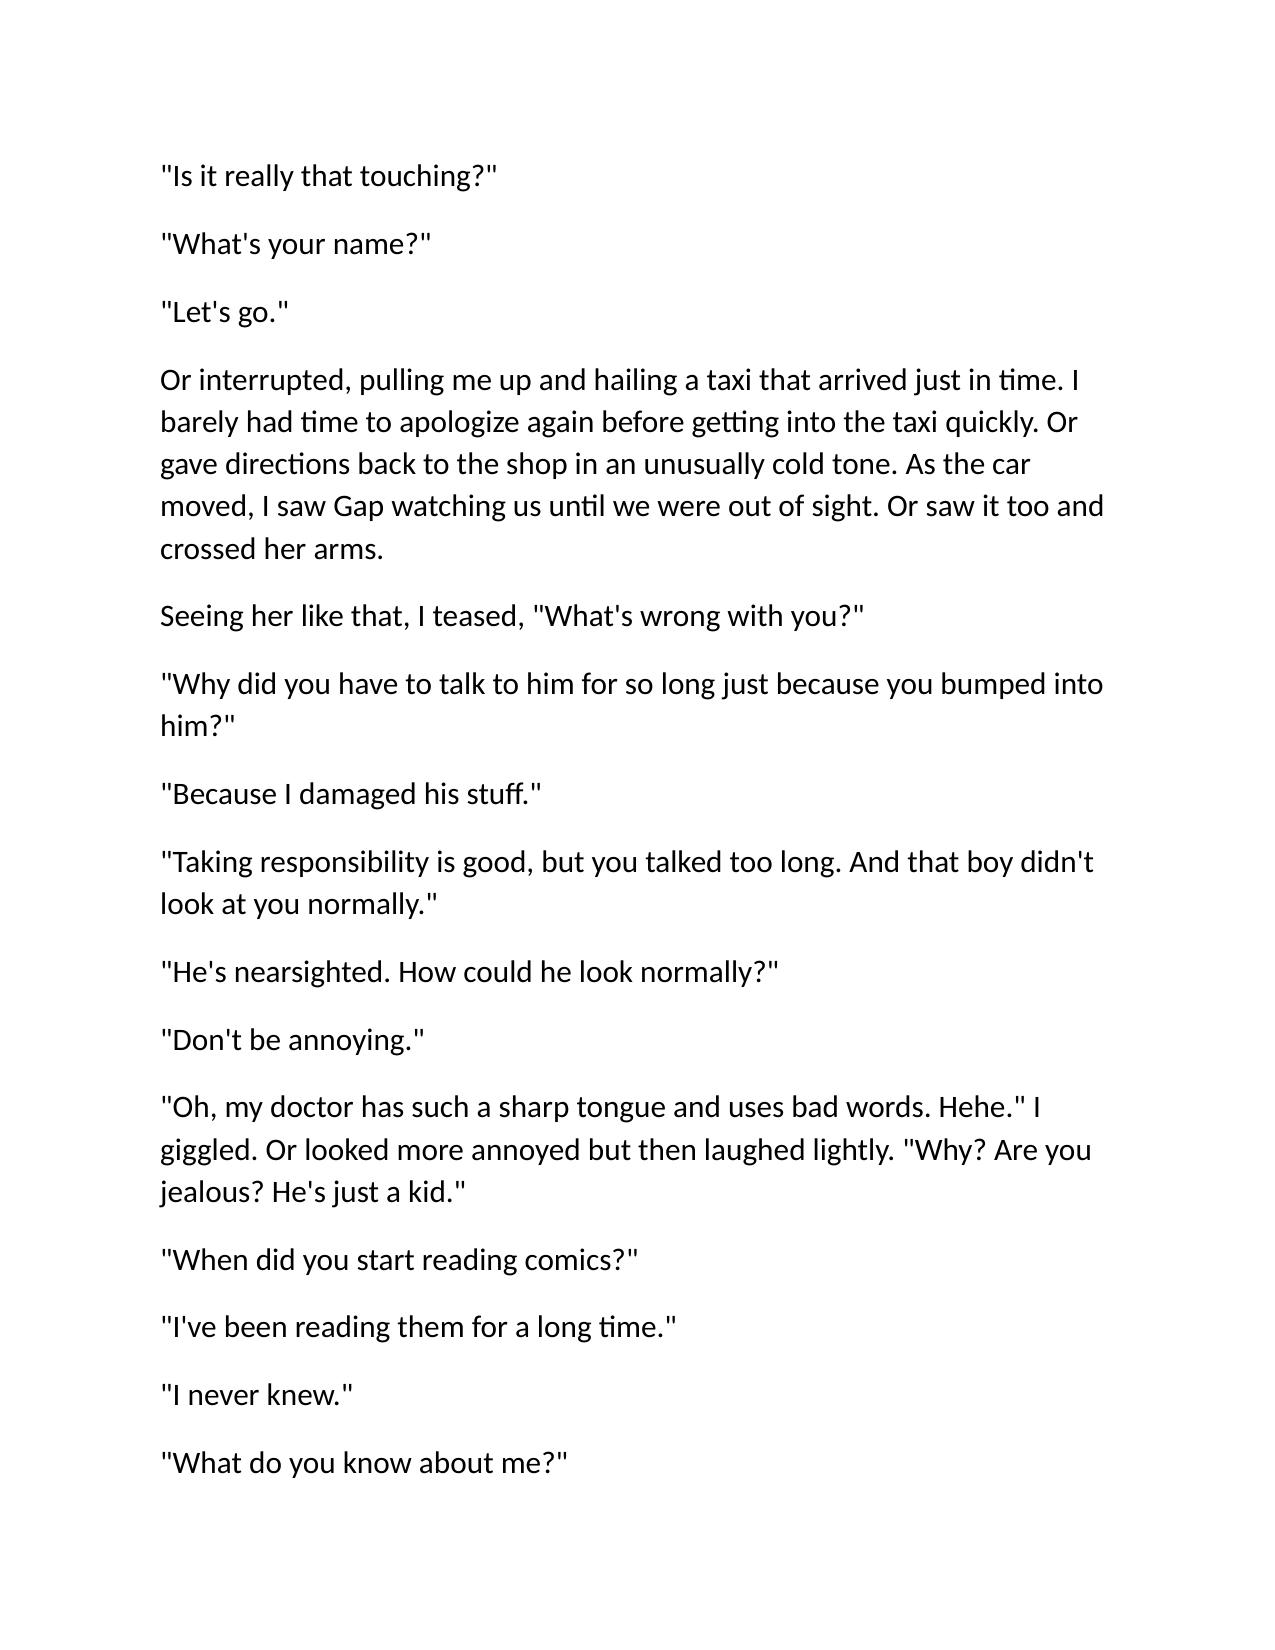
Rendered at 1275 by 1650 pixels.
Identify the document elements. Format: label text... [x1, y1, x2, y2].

text "Because I damaged his stuff." [160, 774, 1113, 812]
text "When did you start reading comics?" [160, 1239, 1113, 1278]
text "Don't be annoying." [160, 1019, 1113, 1058]
text "What's your name?" [160, 224, 1113, 262]
text "I never knew." [160, 1375, 1113, 1413]
text "Taking responsibility is good, but you talked too long. And that boy didn't look at you normally." [160, 842, 1113, 922]
text "He's nearsighted. How could he look normally?" [160, 952, 1113, 990]
text "Is it really that touching?" [160, 156, 1113, 194]
text "Let's go." [160, 292, 1113, 330]
text Seeing her like that, I teased, "What's wrong with you?" [160, 596, 1113, 634]
text "What do you know about me?" [160, 1443, 1113, 1481]
text Or interrupted, pulling me up and hailing a taxi that arrived just in time. I barely had time to apologize again before getting into the taxi quickly. Or gave directions back to the shop in an unusually cold tone. As the car moved, I saw Gap watching us until we were out of sight. Or saw it too and crossed her arms. [160, 359, 1113, 567]
text "Why did you have to talk to him for so long just because you bumped into him?" [160, 664, 1113, 744]
text "I've been reading them for a long time." [160, 1307, 1113, 1345]
text "Oh, my doctor has such a sharp tongue and uses bad words. Hehe." I giggled. Or looked more annoyed but then laughed lightly. "Why? Are you jealous? He's just a kid." [160, 1087, 1113, 1210]
